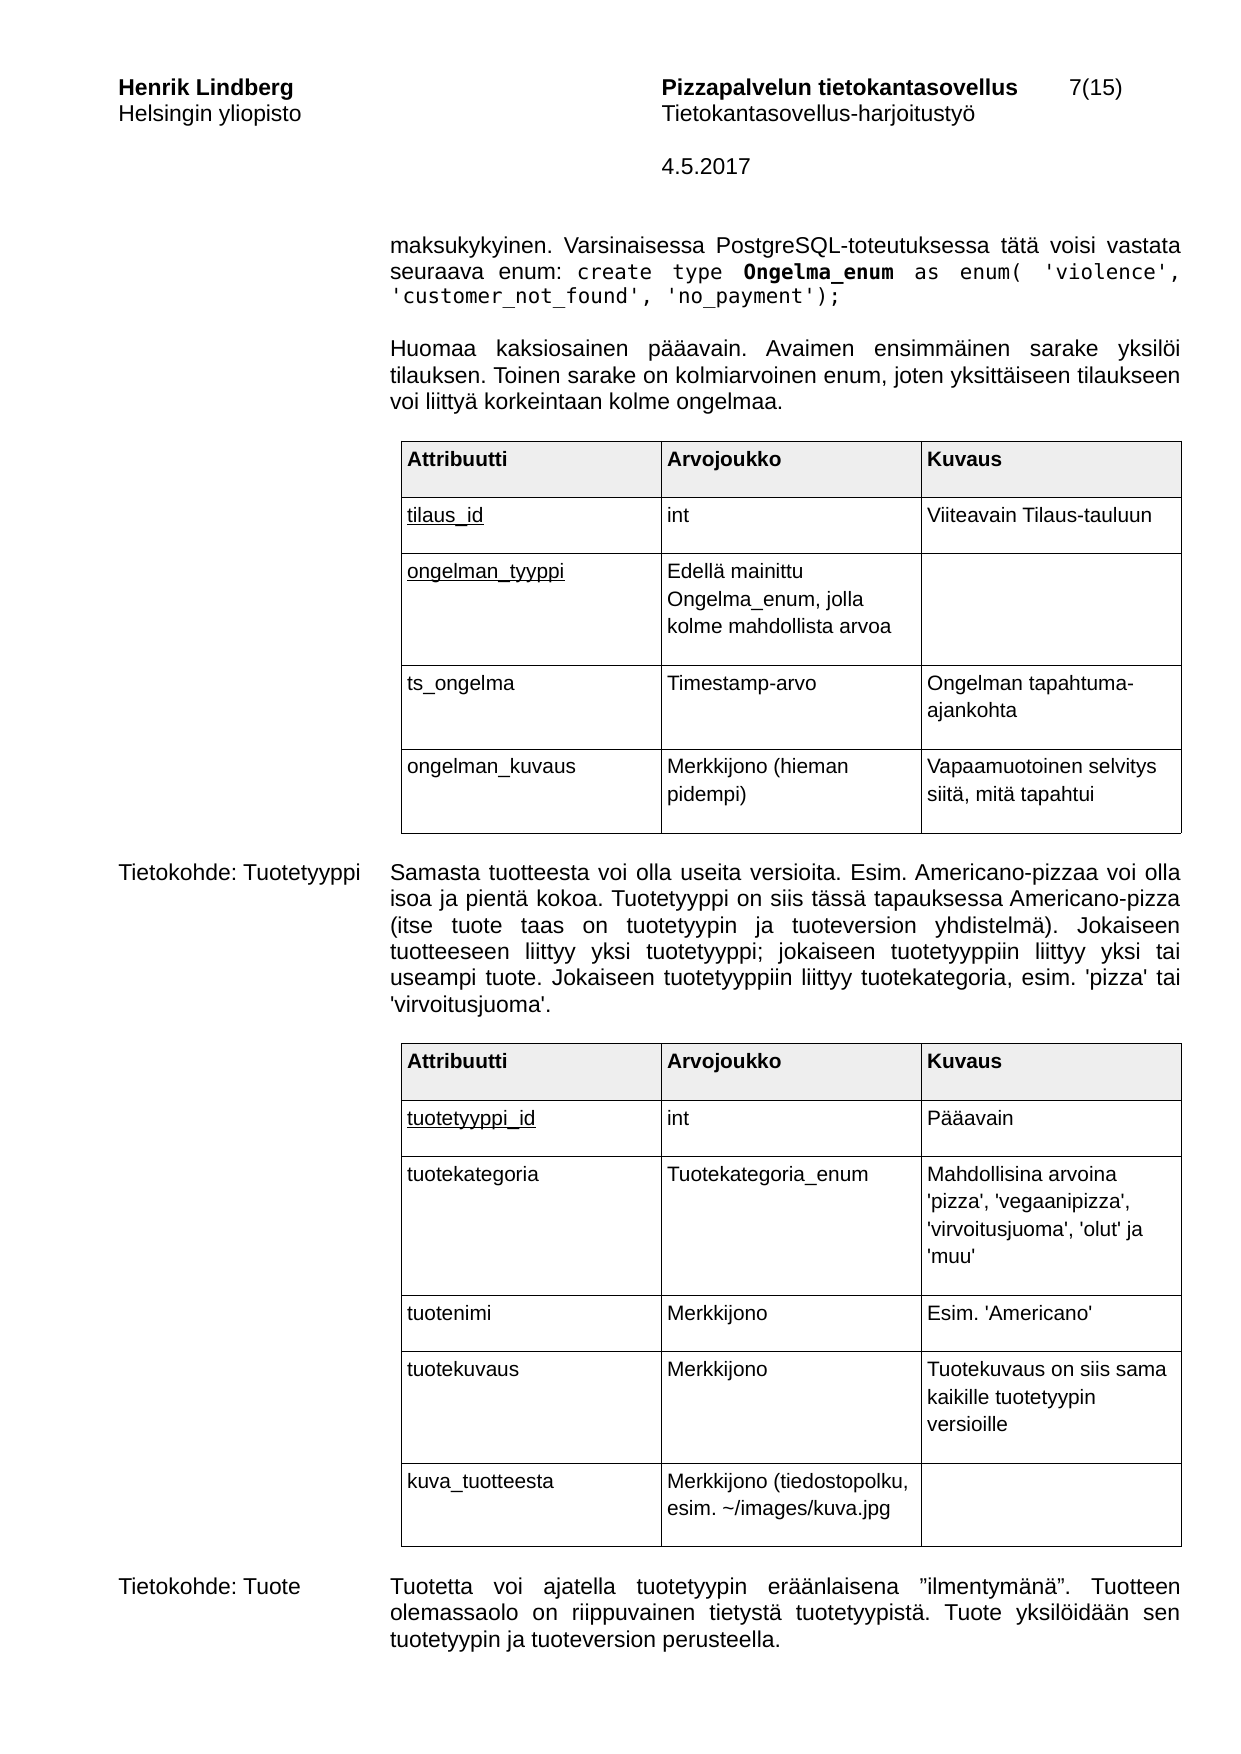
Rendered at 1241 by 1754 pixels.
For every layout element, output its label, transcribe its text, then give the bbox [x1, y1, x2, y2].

table_cell ongelman_tyyppi [402, 554, 661, 665]
table_cell int [662, 1101, 921, 1156]
table_cell Pääavain [922, 1101, 1181, 1156]
table_header Attribuutti [402, 442, 661, 497]
table_cell Timestamp-arvo [662, 666, 921, 748]
table_cell Merkkijono (hieman pidempi) [662, 750, 921, 832]
table_cell Tuotekuvaus on siis sama kaikille tuotetyypin versioille [922, 1352, 1181, 1463]
text Huomaa kaksiosainen pääavain. Avaimen ensimmäinen sarake yksilöi tilauksen. Toinen sarake on kolmiarvoinen enum, joten yksittäiseen tilaukseen voi liittyä korkeintaan kolme ongelmaa. [118, 335, 1181, 414]
table_cell Merkkijono (tiedostopolku, esim. ~/images/kuva.jpg [662, 1464, 921, 1546]
table_cell Viiteavain Tilaus-tauluun [922, 498, 1181, 553]
table_cell ts_ongelma [402, 666, 661, 748]
text Tietokohde: Tuote Tuotetta voi ajatella tuotetyypin eräänlaisena ”ilmentymänä”. Tuotteen olemassaolo on riippuvainen tietystä tuotetyypistä. Tuote yksilöidään sen tuotetyypin ja tuoteversion perusteella. [118, 1573, 1181, 1652]
text Tietokohde: Tuotetyyppi Samasta tuotteesta voi olla useita versioita. Esim. Americano-pizzaa voi olla isoa ja pientä kokoa. Tuotetyyppi on siis tässä tapauksessa Americano-pizza (itse tuote taas on tuotetyypin ja tuoteversion yhdistelmä). Jokaiseen tuotteeseen liittyy yksi tuotetyyppi; jokaiseen tuotetyyppiin liittyy yksi tai useampi tuote. Jokaiseen tuotetyyppiin liittyy tuotekategoria, esim. 'pizza' tai 'virvoitusjuoma'. [118, 859, 1181, 1017]
table_cell Merkkijono [662, 1352, 921, 1463]
table_cell kuva_tuotteesta [402, 1464, 661, 1546]
table_cell [922, 1464, 1181, 1546]
table_cell ongelman_kuvaus [402, 750, 661, 832]
table_cell Merkkijono [662, 1296, 921, 1351]
table_cell int [662, 498, 921, 553]
table_header Kuvaus [922, 1044, 1181, 1100]
table_header Attribuutti [402, 1044, 661, 1100]
table_cell tuotetyyppi_id [402, 1101, 661, 1156]
table_cell tuotenimi [402, 1296, 661, 1351]
table_cell tuotekuvaus [402, 1352, 661, 1463]
table_header Kuvaus [922, 442, 1181, 497]
table_cell Esim. 'Americano' [922, 1296, 1181, 1351]
table_cell [922, 554, 1181, 665]
table_cell Ongelman tapahtuma-ajankohta [922, 666, 1181, 748]
table_cell tilaus_id [402, 498, 661, 553]
table_header Arvojoukko [662, 442, 921, 497]
table_cell Vapaamuotoinen selvitys siitä, mitä tapahtui [922, 750, 1181, 832]
text maksukykyinen. Varsinaisessa PostgreSQL-toteutuksessa tätä voisi vastata seuraava enum: create type Ongelma_enum as enum( 'violence', 'customer_not_found', 'no_payment'); [118, 232, 1181, 309]
table_cell Mahdollisina arvoina 'pizza', 'vegaanipizza', 'virvoitusjuoma', 'olut' ja 'muu' [922, 1157, 1181, 1295]
table_cell tuotekategoria [402, 1157, 661, 1295]
table_cell Tuotekategoria_enum [662, 1157, 921, 1295]
table_cell Edellä mainittu Ongelma_enum, jolla kolme mahdollista arvoa [662, 554, 921, 665]
table_header Arvojoukko [662, 1044, 921, 1100]
